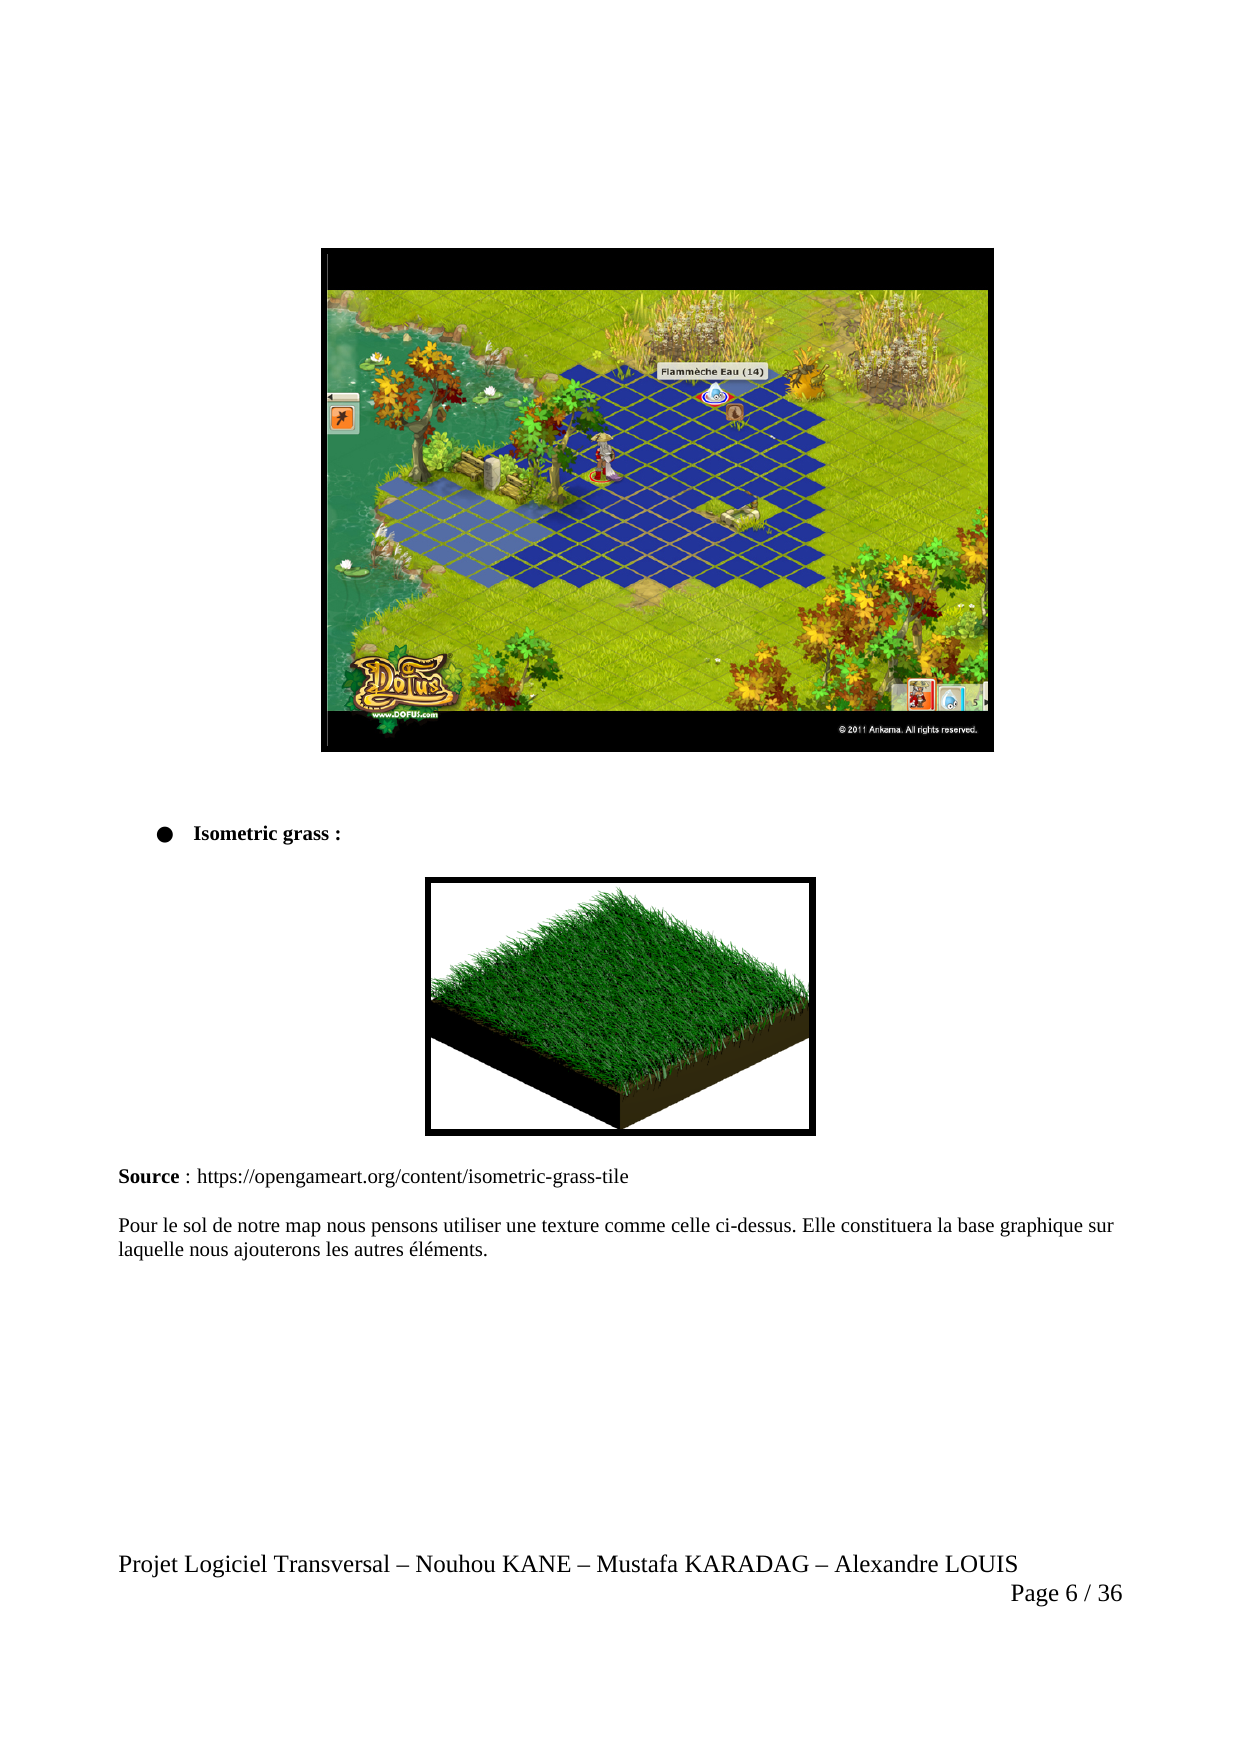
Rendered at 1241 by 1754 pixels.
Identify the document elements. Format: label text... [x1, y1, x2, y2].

list Isometric grass : [156, 810, 1122, 853]
text Source : https://opengameart.org/content/isometric-grass-tile [118, 1160, 1122, 1188]
text Pour le sol de notre map nous pensons utiliser une texture comme celle ci-dessus. Elle constituera la base graphique sur laquelle nous ajouterons les autres éléments. [118, 1212, 1122, 1261]
